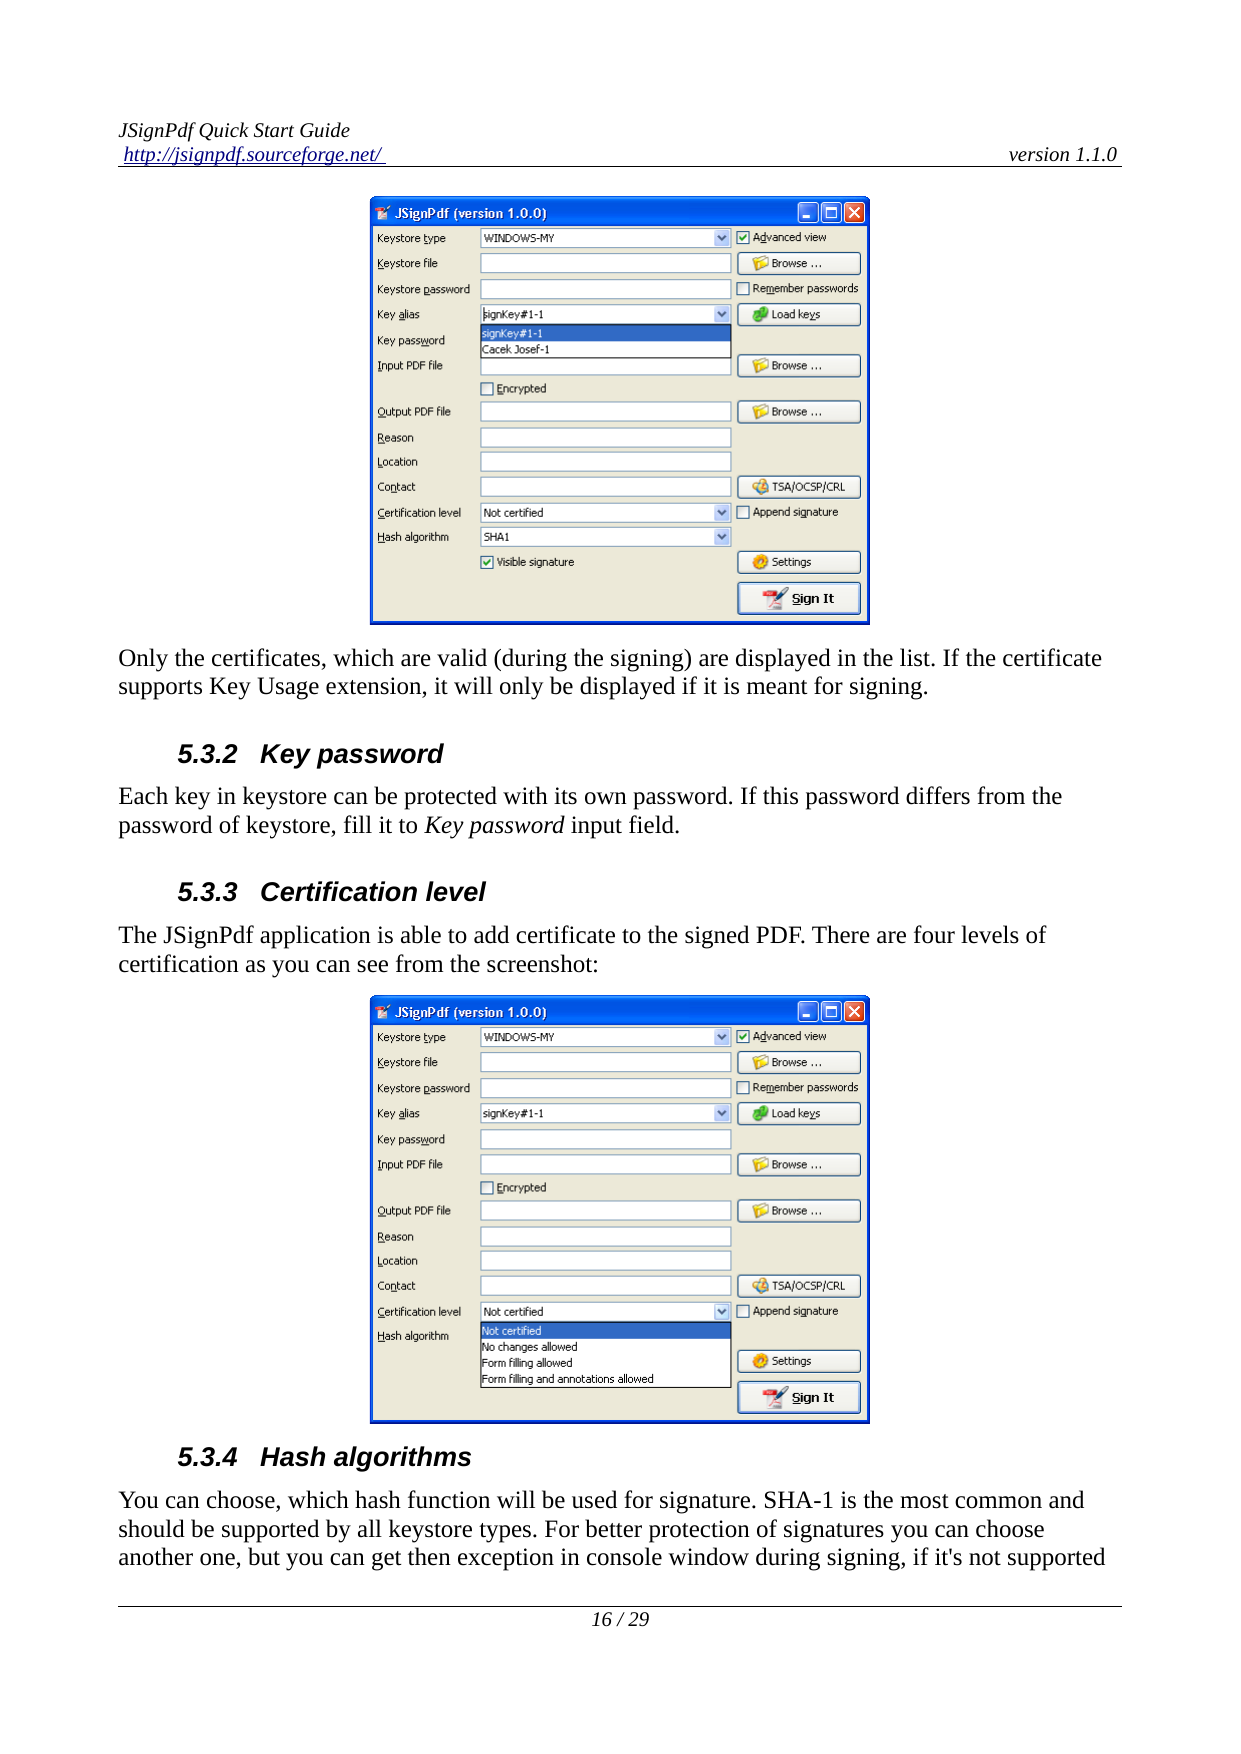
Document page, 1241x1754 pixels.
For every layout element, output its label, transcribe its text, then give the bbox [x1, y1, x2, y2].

picture [369, 995, 870, 1424]
text Only the certificates, which are valid (during the signing) are displayed in the list. If the certificate supports Key Usage extension, it will only be displayed if it is meant for signing. [118, 625, 1122, 700]
text You can choose, which hash function will be used for signature. SHA-1 is the most common and should be supported by all keystore types. For better protection of signatures you can choose another one, but you can get then exception in console window during signing, if it's not supported [118, 1485, 1122, 1571]
text Each key in keystore can be protected with its own password. If this password differs from the password of keystore, fill it to Key password input field. [118, 781, 1122, 839]
subtitle Hash algorithms [177, 1424, 1122, 1472]
subtitle Key password [177, 738, 1122, 769]
subtitle Certification level [177, 876, 1122, 908]
picture [369, 196, 870, 625]
text The JSignPdf application is able to add certificate to the signed PDF. There are four levels of certification as you can see from the screenshot: [118, 920, 1122, 978]
